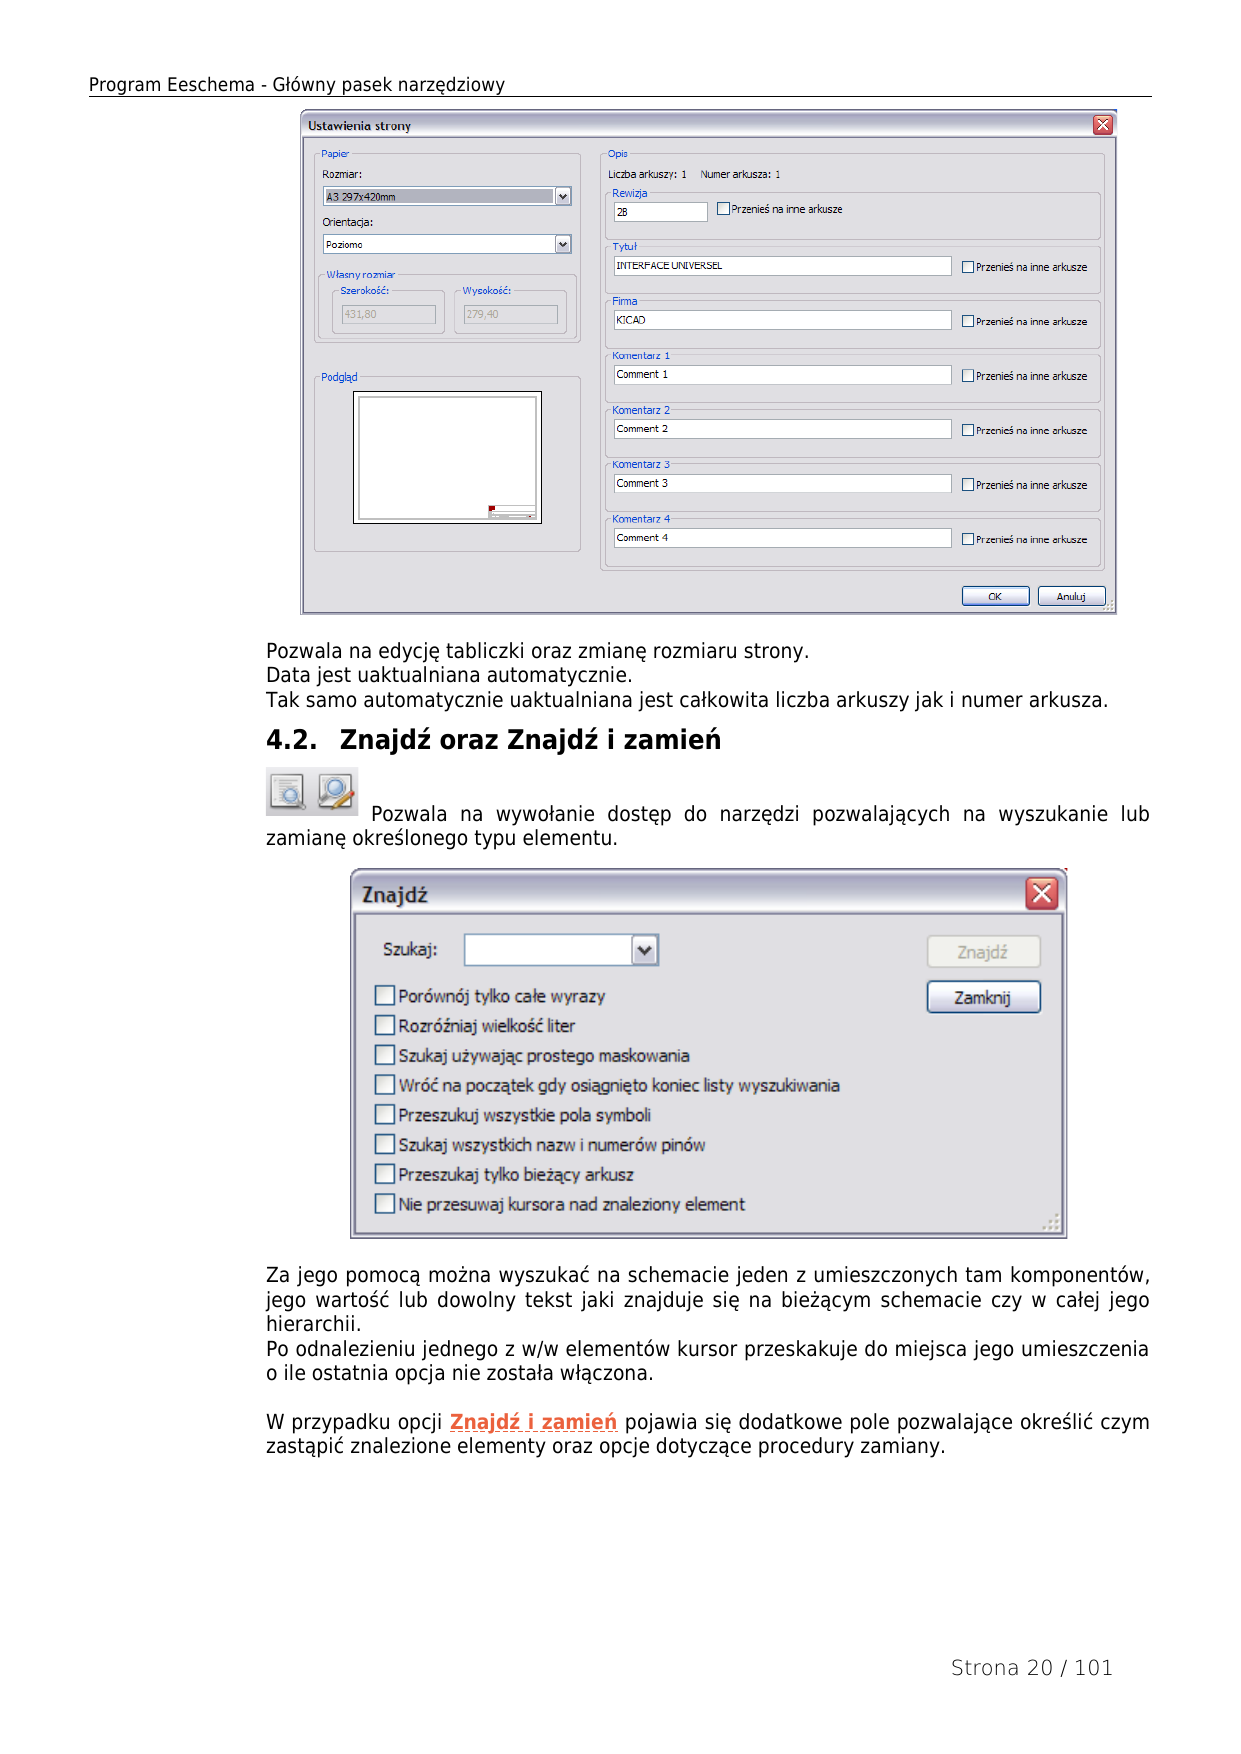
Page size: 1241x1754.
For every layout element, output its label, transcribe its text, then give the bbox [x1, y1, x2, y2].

text W przypadku opcji Znajdź i zamień pojawia się dodatkowe pole pozwalające określić czym zastąpić znalezione elementy oraz opcje dotyczące procedury zamiany. [266, 1410, 1152, 1459]
picture [265, 767, 359, 816]
picture [350, 868, 1068, 1239]
text Za jego pomocą można wyszukać na schemacie jeden z umieszczonych tam komponentów, jego wartość lub dowolny tekst jaki znajduje się na bieżącym schemacie czy w całej jego hierarchii. [266, 1263, 1152, 1337]
text Pozwala na edycję tabliczki oraz zmianę rozmiaru strony. [266, 639, 1152, 663]
text Tak samo automatycznie uaktualniana jest całkowita liczba arkuszy jak i numer arkusza. [266, 688, 1152, 712]
subtitle Znajdź oraz Znajdź i zamień [266, 724, 1152, 756]
text Po odnalezieniu jednego z w/w elementów kursor przeskakuje do miejsca jego umieszczenia o ile ostatnia opcja nie została włączona. [266, 1337, 1152, 1386]
picture [300, 109, 1118, 615]
text Pozwala na wywołanie dostęp do narzędzi pozwalających na wyszukanie lub zamianę określonego typu elementu. [266, 761, 1152, 851]
text Data jest uaktualniana automatycznie. [266, 663, 1152, 688]
